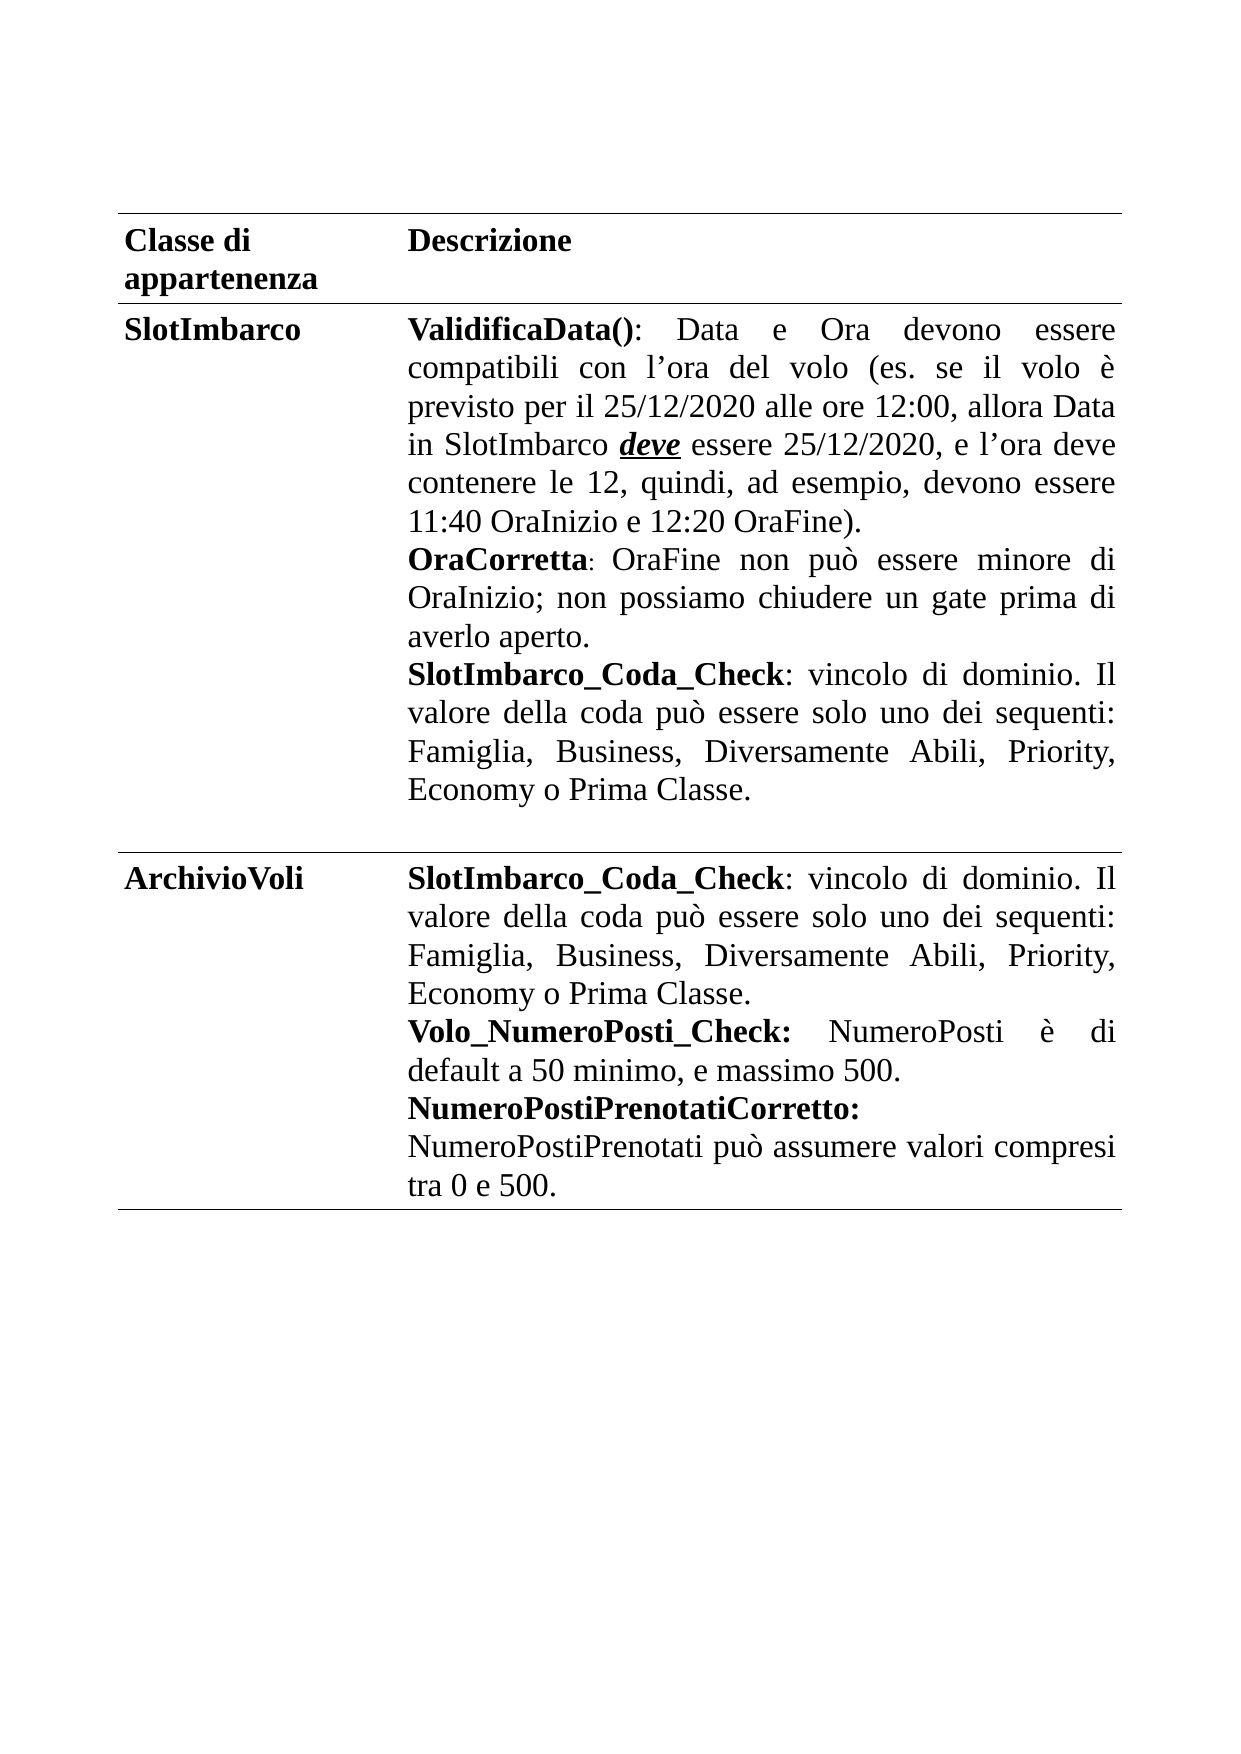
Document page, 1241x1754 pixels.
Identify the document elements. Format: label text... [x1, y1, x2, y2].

table_cell SlotImbarco_Coda_Check: vincolo di dominio. Il valore della coda può essere solo uno dei sequenti: Famiglia, Business, Diversamente Abili, Priority, Economy o Prima Classe. Volo_NumeroPosti_Check: NumeroPosti è di default a 50 minimo, e massimo 500. NumeroPostiPrenotatiCorretto: NumeroPostiPrenotati può assumere valori compresi tra 0 e 500. [401, 853, 1122, 1209]
table_header Classe di appartenenza [118, 214, 401, 302]
table_cell SlotImbarco [118, 304, 401, 852]
table_cell ValidificaData(): Data e Ora devono essere compatibili con l’ora del volo (es. se il volo è previsto per il 25/12/2020 alle ore 12:00, allora Data in SlotImbarco deve essere 25/12/2020, e l’ora deve contenere le 12, quindi, ad esempio, devono essere 11:40 OraInizio e 12:20 OraFine). OraCorretta: OraFine non può essere minore di OraInizio; non possiamo chiudere un gate prima di averlo aperto. SlotImbarco_Coda_Check: vincolo di dominio. Il valore della coda può essere solo uno dei sequenti: Famiglia, Business, Diversamente Abili, Priority, Economy o Prima Classe. [401, 304, 1122, 852]
table_header Descrizione [401, 214, 1122, 302]
table_cell ArchivioVoli [118, 853, 401, 1209]
